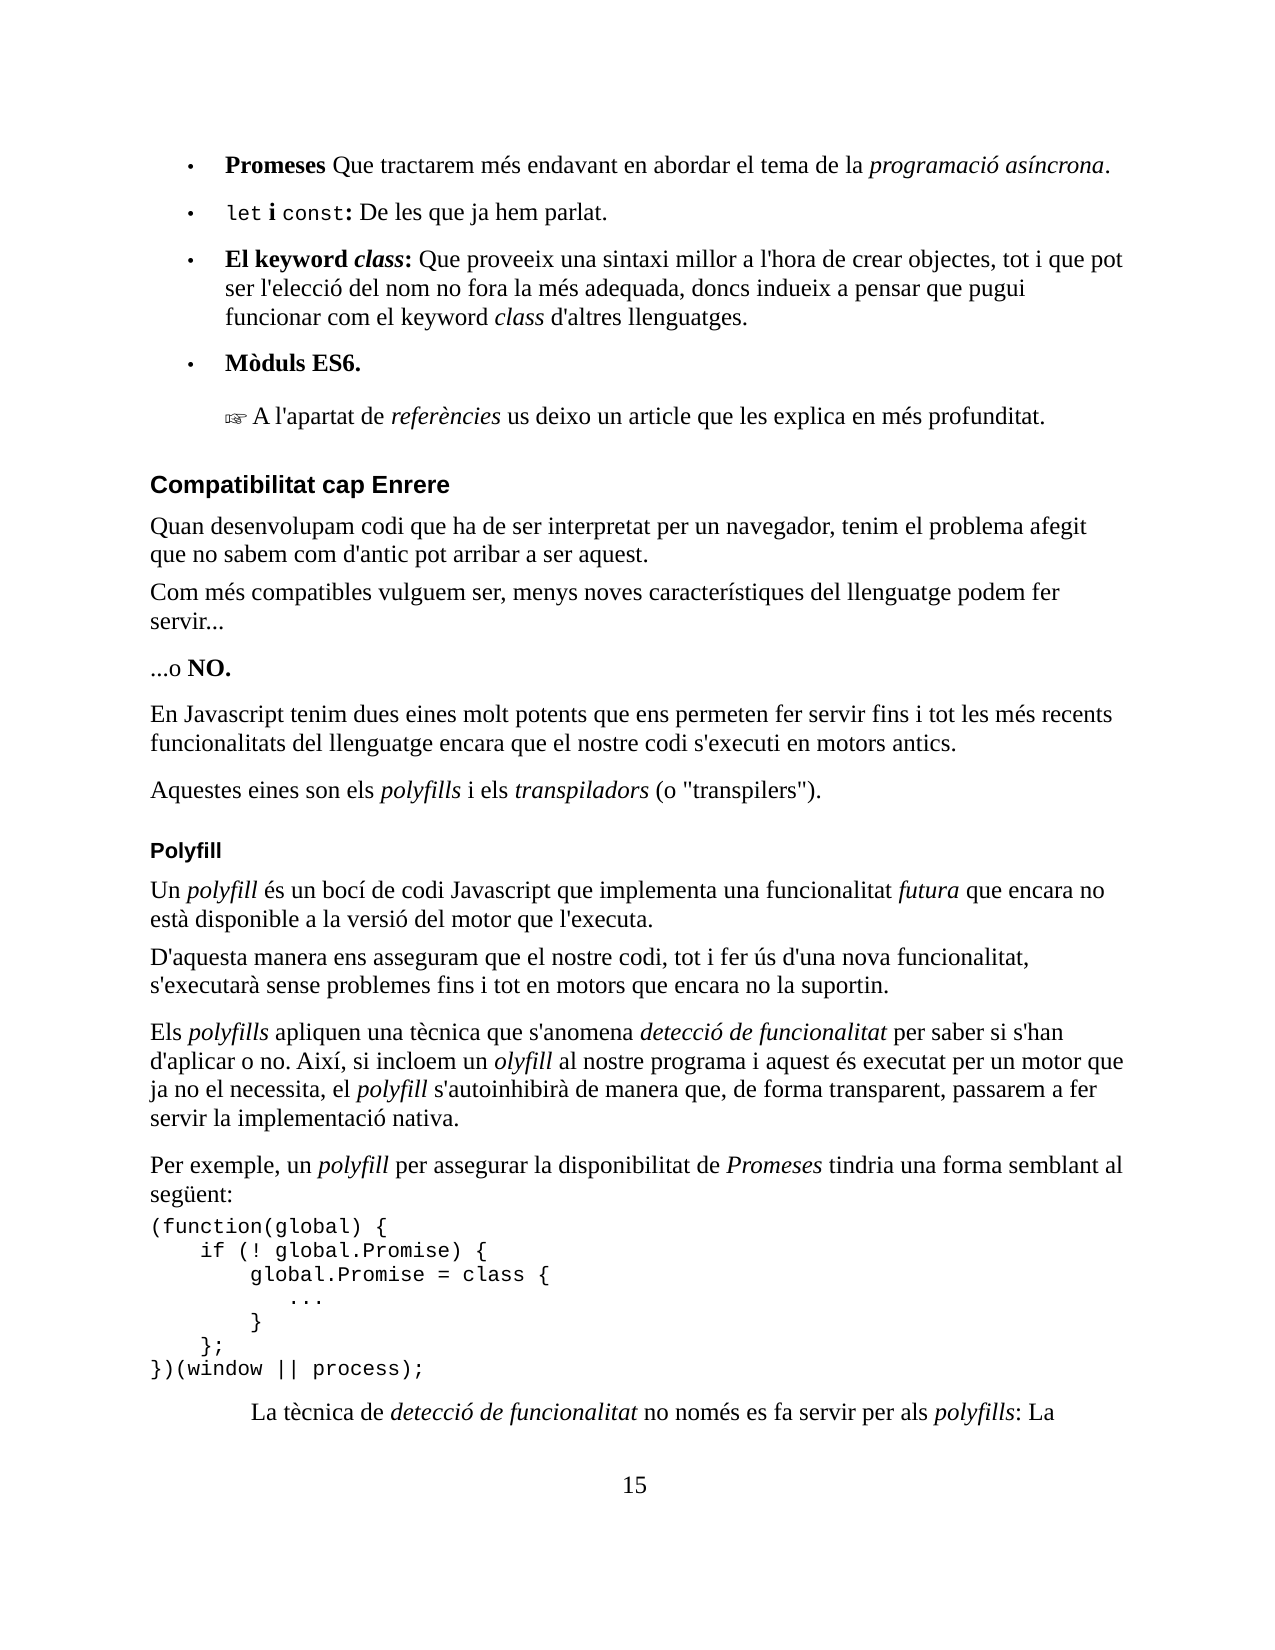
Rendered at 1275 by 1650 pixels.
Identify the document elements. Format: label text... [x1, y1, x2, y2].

text Aquestes eines son els polyfills i els transpiladors (o "transpilers"). [150, 775, 1125, 803]
text if (! global.Promise) { [150, 1240, 1125, 1264]
list El keyword class: Que proveeix una sintaxi millor a l'hora de crear objectes, tot i que pot ser l'elecció del nom no fora la més adequada, doncs indueix a pensar que pugui funcionar com el keyword class d'altres llenguatges. [187, 244, 1125, 330]
text En Javascript tenim dues eines molt potents que ens permeten fer servir fins i tot les més recents funcionalitats del llenguatge encara que el nostre codi s'executi en motors antics. [150, 699, 1125, 757]
text global.Promise = class { [150, 1264, 1125, 1287]
text Un polyfill és un bocí de codi Javascript que implementa una funcionalitat futura que encara no està disponible a la versió del motor que l'executa. [150, 875, 1125, 933]
text ...o NO. [150, 653, 1125, 681]
list Promeses Que tractarem més endavant en abordar el tema de la programació asíncrona. [187, 150, 1125, 179]
subtitle Polyfill [150, 837, 1125, 863]
text (function(global) { [150, 1216, 1125, 1240]
text Quan desenvolupam codi que ha de ser interpretat per un navegador, tenim el problema afegit que no sabem com d'antic pot arribar a ser aquest. [150, 511, 1125, 568]
text ... [150, 1287, 1125, 1311]
text Els polyfills apliquen una tècnica que s'anomena detecció de funcionalitat per saber si s'han d'aplicar o no. Així, si incloem un olyfill al nostre programa i aquest és executat per un motor que ja no el necessita, el polyfill s'autoinhibirà de manera que, de forma transparent, passarem a fer servir la implementació nativa. [150, 1017, 1125, 1132]
text D'aquesta manera ens asseguram que el nostre codi, tot i fer ús d'una nova funcionalitat, s'executarà sense problemes fins i tot en motors que encara no la suportin. [150, 942, 1125, 999]
text Per exemple, un polyfill per assegurar la disponibilitat de Promeses tindria una forma semblant al següent: [150, 1150, 1125, 1207]
subtitle Compatibilitat cap Enrere [150, 470, 1125, 498]
text ☞ A l'apartat de referències us deixo un article que les explica en més profunditat. [225, 401, 1125, 430]
text } [150, 1311, 1125, 1335]
list Mòduls ES6. [187, 348, 1125, 377]
text 📌 La tècnica de detecció de funcionalitat no només es fa servir per als polyfills: La [225, 1397, 1125, 1426]
text Com més compatibles vulguem ser, menys noves característiques del llenguatge podem fer servir... [150, 577, 1125, 635]
list let i const: De les que ja hem parlat. [187, 197, 1125, 226]
text }; [150, 1335, 1125, 1358]
text })(window || process); [150, 1358, 1125, 1382]
